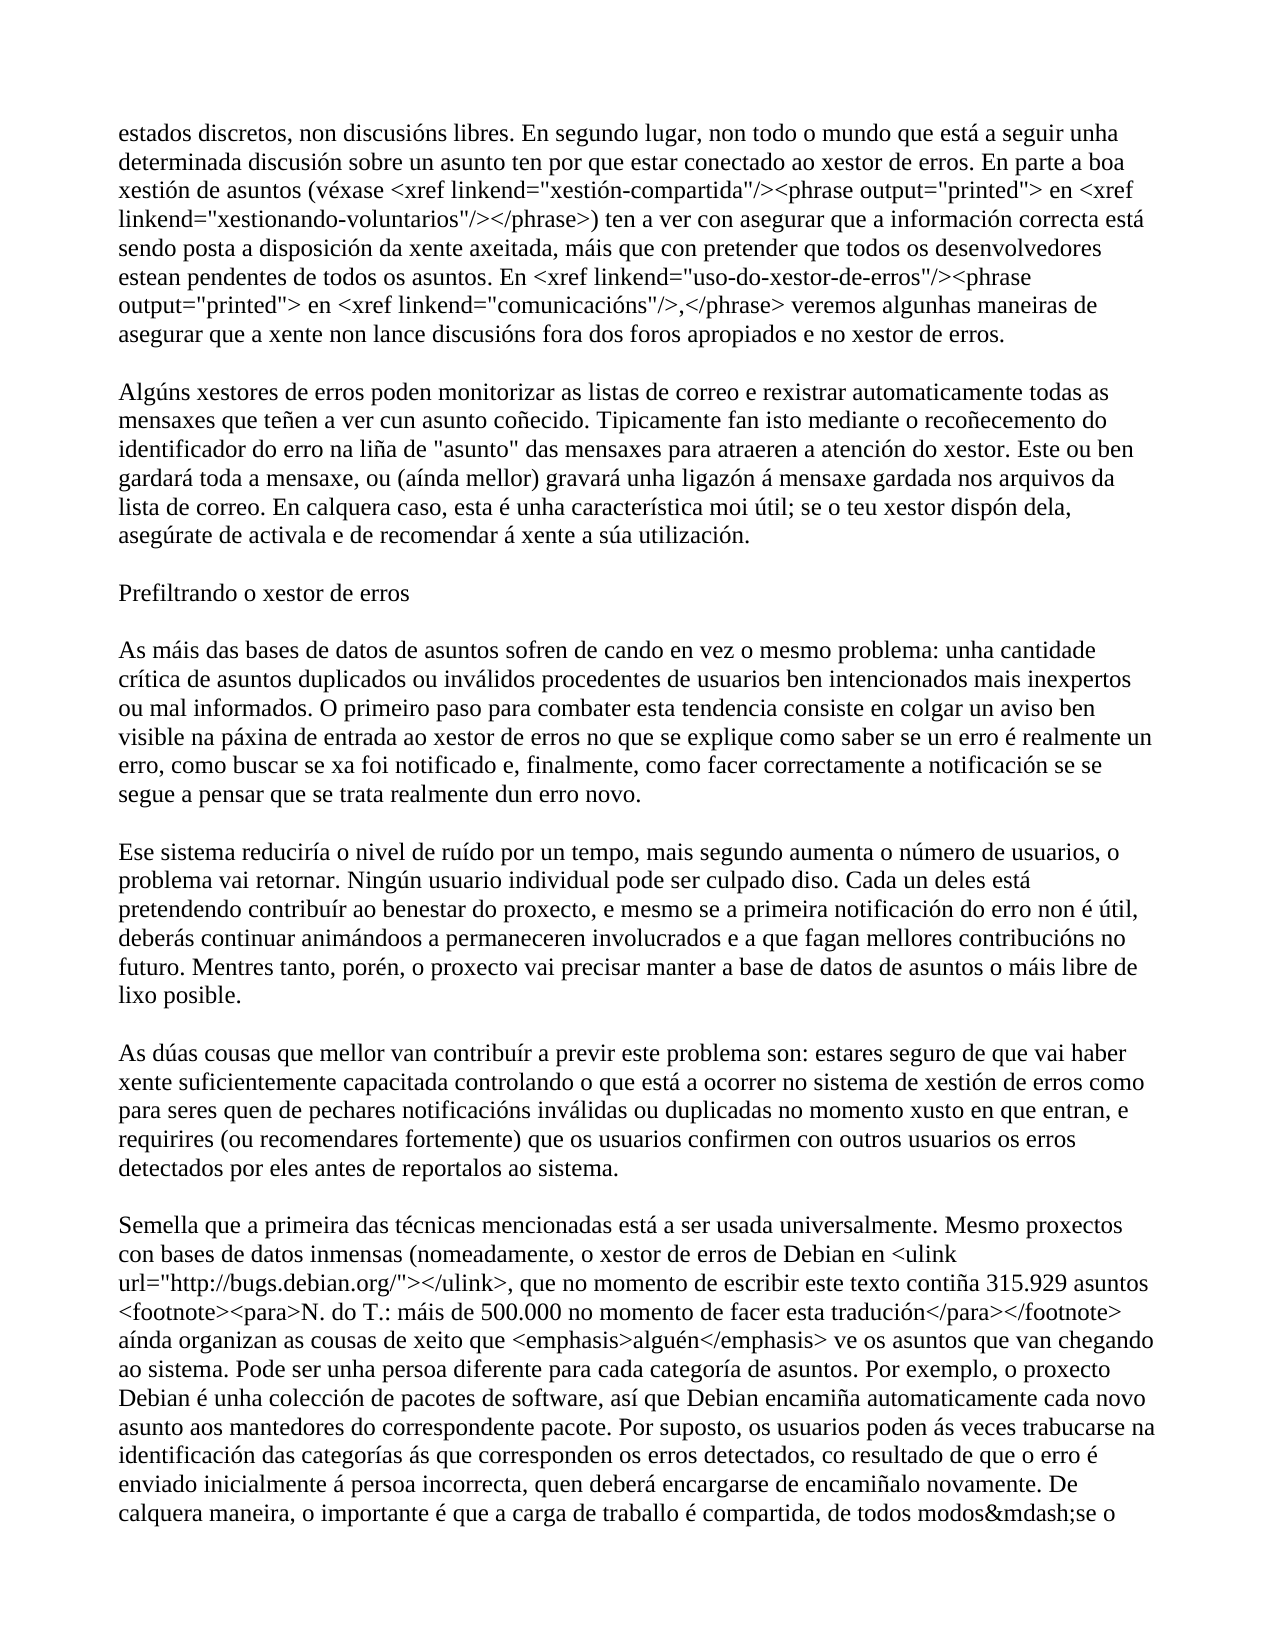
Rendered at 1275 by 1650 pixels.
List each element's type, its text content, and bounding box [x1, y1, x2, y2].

text Algúns xestores de erros poden monitorizar as listas de correo e rexistrar automaticamente todas as mensaxes que teñen a ver cun asunto coñecido. Tipicamente fan isto mediante o recoñecemento do identificador do erro na liña de "asunto" das mensaxes para atraeren a atención do xestor. Este ou ben gardará toda a mensaxe, ou (aínda mellor) gravará unha ligazón á mensaxe gardada nos arquivos da lista de correo. En calquera caso, esta é unha característica moi útil; se o teu xestor dispón dela, asegúrate de activala e de recomendar á xente a súa utilización. [118, 377, 1157, 549]
text As máis das bases de datos de asuntos sofren de cando en vez o mesmo problema: unha cantidade crítica de asuntos duplicados ou inválidos procedentes de usuarios ben intencionados mais inexpertos ou mal informados. O primeiro paso para combater esta tendencia consiste en colgar un aviso ben visible na páxina de entrada ao xestor de erros no que se explique como saber se un erro é realmente un erro, como buscar se xa foi notificado e, finalmente, como facer correctamente a notificación se se segue a pensar que se trata realmente dun erro novo. [118, 636, 1157, 808]
text estados discretos, non discusións libres. En segundo lugar, non todo o mundo que está a seguir unha determinada discusión sobre un asunto ten por que estar conectado ao xestor de erros. En parte a boa xestión de asuntos (véxase <xref linkend="xestión-compartida"/><phrase output="printed"> en <xref linkend="xestionando-voluntarios"/></phrase>) ten a ver con asegurar que a información correcta está sendo posta a disposición da xente axeitada, máis que con pretender que todos os desenvolvedores estean pendentes de todos os asuntos. En <xref linkend="uso-do-xestor-de-erros"/><phrase output="printed"> en <xref linkend="comunicacións"/>,</phrase> veremos algunhas maneiras de asegurar que a xente non lance discusións fora dos foros apropiados e no xestor de erros. [118, 118, 1157, 348]
text Semella que a primeira das técnicas mencionadas está a ser usada universalmente. Mesmo proxectos con bases de datos inmensas (nomeadamente, o xestor de erros de Debian en <ulink url="http://bugs.debian.org/"></ulink>, que no momento de escribir este texto contiña 315.929 asuntos <footnote><para>N. do T.: máis de 500.000 no momento de facer esta tradución</para></footnote> aínda organizan as cousas de xeito que <emphasis>alguén</emphasis> ve os asuntos que van chegando ao sistema. Pode ser unha persoa diferente para cada categoría de asuntos. Por exemplo, o proxecto Debian é unha colección de pacotes de software, así que Debian encamiña automaticamente cada novo asunto aos mantedores do correspondente pacote. Por suposto, os usuarios poden ás veces trabucarse na identificación das categorías ás que corresponden os erros detectados, co resultado de que o erro é enviado inicialmente á persoa incorrecta, quen deberá encargarse de encamiñalo novamente. De calquera maneira, o importante é que a carga de traballo é compartida, de todos modos&mdash;se o [118, 1211, 1157, 1527]
text Ese sistema reduciría o nivel de ruído por un tempo, mais segundo aumenta o número de usuarios, o problema vai retornar. Ningún usuario individual pode ser culpado diso. Cada un deles está pretendendo contribuír ao benestar do proxecto, e mesmo se a primeira notificación do erro non é útil, deberás continuar animándoos a permaneceren involucrados e a que fagan mellores contribucións no futuro. Mentres tanto, porén, o proxecto vai precisar manter a base de datos de asuntos o máis libre de lixo posible. [118, 837, 1157, 1009]
text As dúas cousas que mellor van contribuír a previr este problema son: estares seguro de que vai haber xente suficientemente capacitada controlando o que está a ocorrer no sistema de xestión de erros como para seres quen de pechares notificacións inválidas ou duplicadas no momento xusto en que entran, e requirires (ou recomendares fortemente) que os usuarios confirmen con outros usuarios os erros detectados por eles antes de reportalos ao sistema. [118, 1038, 1157, 1182]
text Prefiltrando o xestor de erros [118, 578, 1157, 607]
